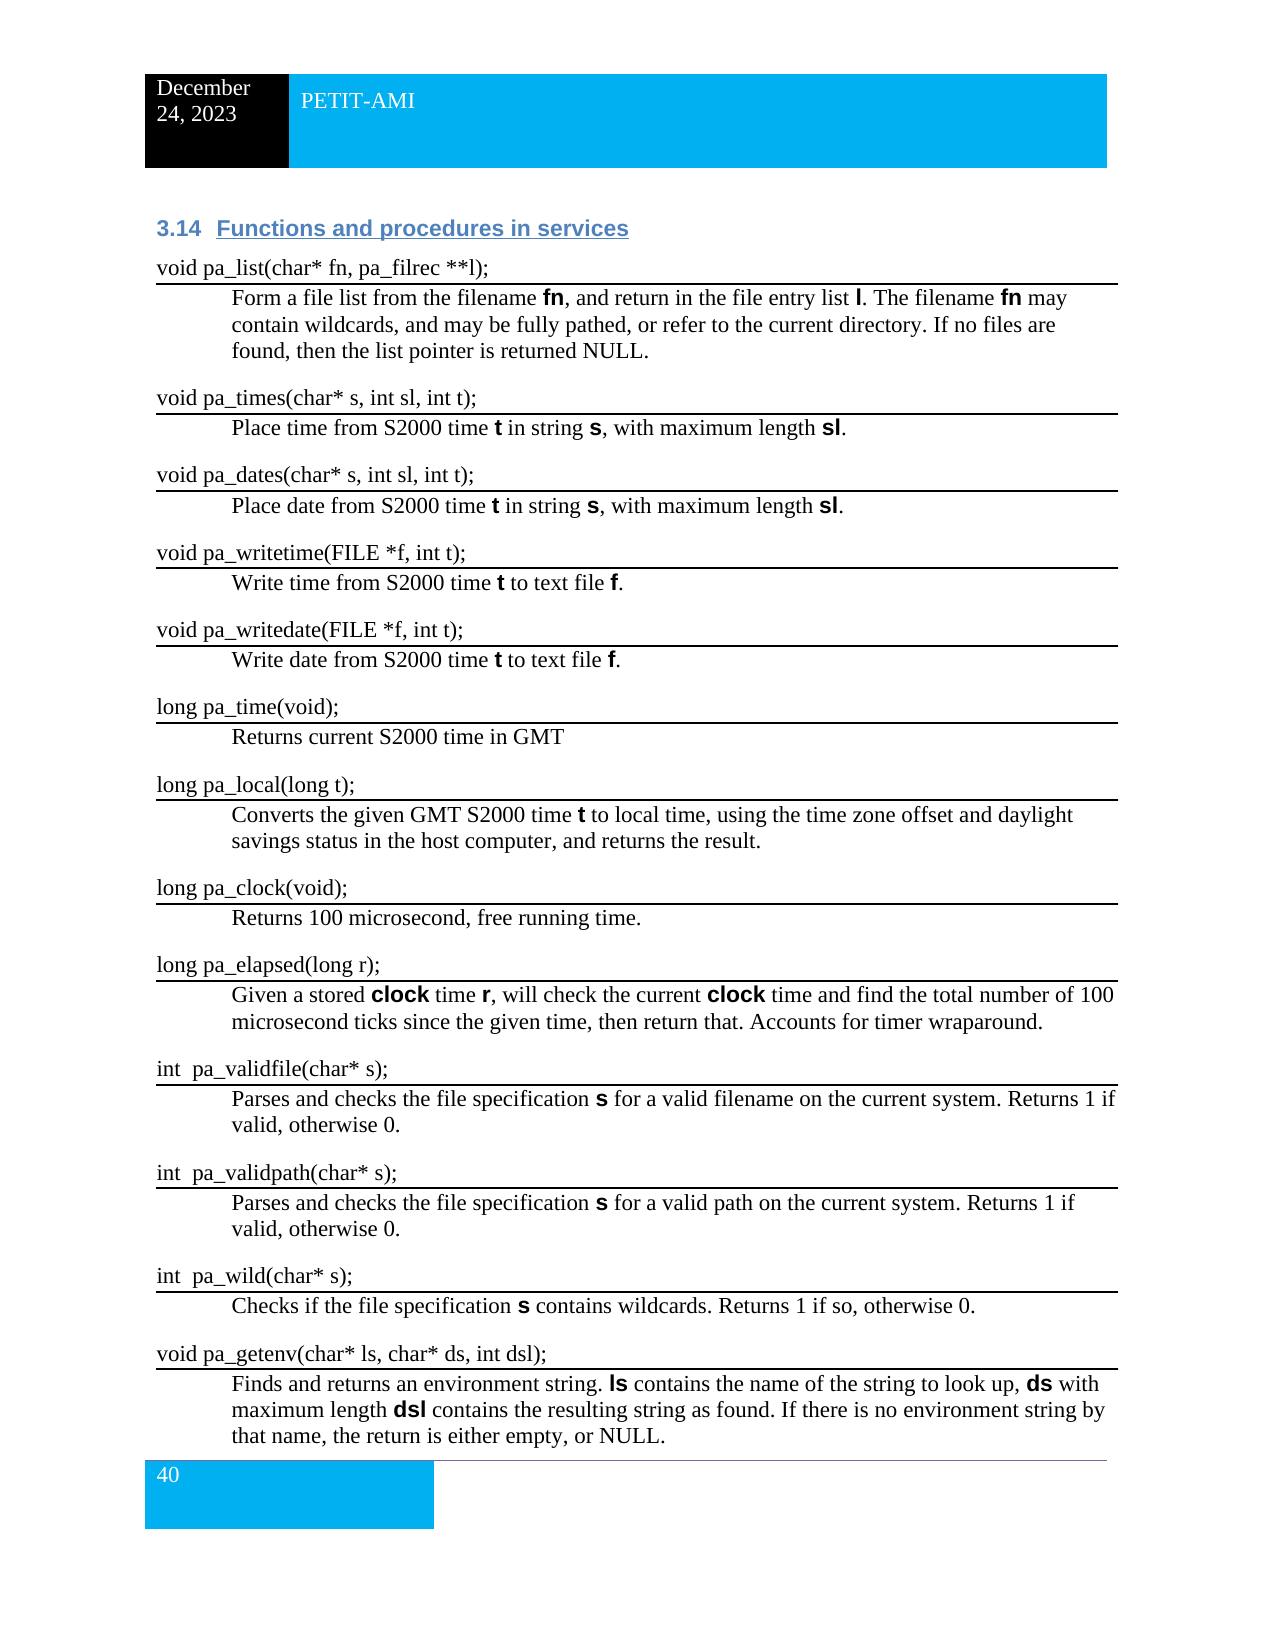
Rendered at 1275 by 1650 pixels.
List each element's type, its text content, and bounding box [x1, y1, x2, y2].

text Returns current S2000 time in GMT [231, 724, 1118, 750]
text void pa_times(char* s, int sl, int t); [156, 384, 1118, 413]
text Place date from S2000 time t in string s, with maximum length sl. [231, 492, 1118, 518]
text Finds and returns an environment string. ls contains the name of the string to look up, ds with maximum length dsl contains the resulting string as found. If there is no environment string by that name, the return is either empty, or NULL. [231, 1370, 1118, 1449]
text void pa_getenv(char* ls, char* ds, int dsl); [156, 1340, 1118, 1368]
text Given a stored clock time r, will check the current clock time and find the total number of 100 microsecond ticks since the given time, then return that. Accounts for timer wraparound. [231, 982, 1118, 1034]
text long pa_time(void); [156, 693, 1118, 722]
text Write date from S2000 time t to text file f. [231, 647, 1118, 673]
text Converts the given GMT S2000 time t to local time, using the time zone offset and daylight savings status in the host computer, and returns the result. [231, 801, 1118, 853]
text Place time from S2000 time t in string s, with maximum length sl. [231, 415, 1118, 441]
subtitle Functions and procedures in services [156, 215, 1118, 242]
text Parses and checks the file specification s for a valid path on the current system. Returns 1 if valid, otherwise 0. [231, 1189, 1118, 1242]
text int pa_validpath(char* s); [156, 1159, 1118, 1187]
text void pa_dates(char* s, int sl, int t); [156, 462, 1118, 490]
text long pa_clock(void); [156, 874, 1118, 903]
text void pa_writetime(FILE *f, int t); [156, 539, 1118, 567]
text int pa_wild(char* s); [156, 1262, 1118, 1291]
text void pa_list(char* fn, pa_filrec **l); [156, 254, 1118, 283]
text Write time from S2000 time t to text file f. [231, 569, 1118, 595]
text Checks if the file specification s contains wildcards. Returns 1 if so, otherwise 0. [231, 1293, 1118, 1319]
text Returns 100 microsecond, free running time. [231, 905, 1118, 931]
text int pa_validfile(char* s); [156, 1055, 1118, 1084]
text long pa_local(long t); [156, 771, 1118, 799]
text long pa_elapsed(long r); [156, 951, 1118, 980]
text Form a file list from the filename fn, and return in the file entry list l. The filename fn may contain wildcards, and may be fully pathed, or refer to the current directory. If no files are found, then the list pointer is returned NULL. [231, 285, 1118, 363]
text Parses and checks the file specification s for a valid filename on the current system. Returns 1 if valid, otherwise 0. [231, 1086, 1118, 1138]
text void pa_writedate(FILE *f, int t); [156, 616, 1118, 645]
